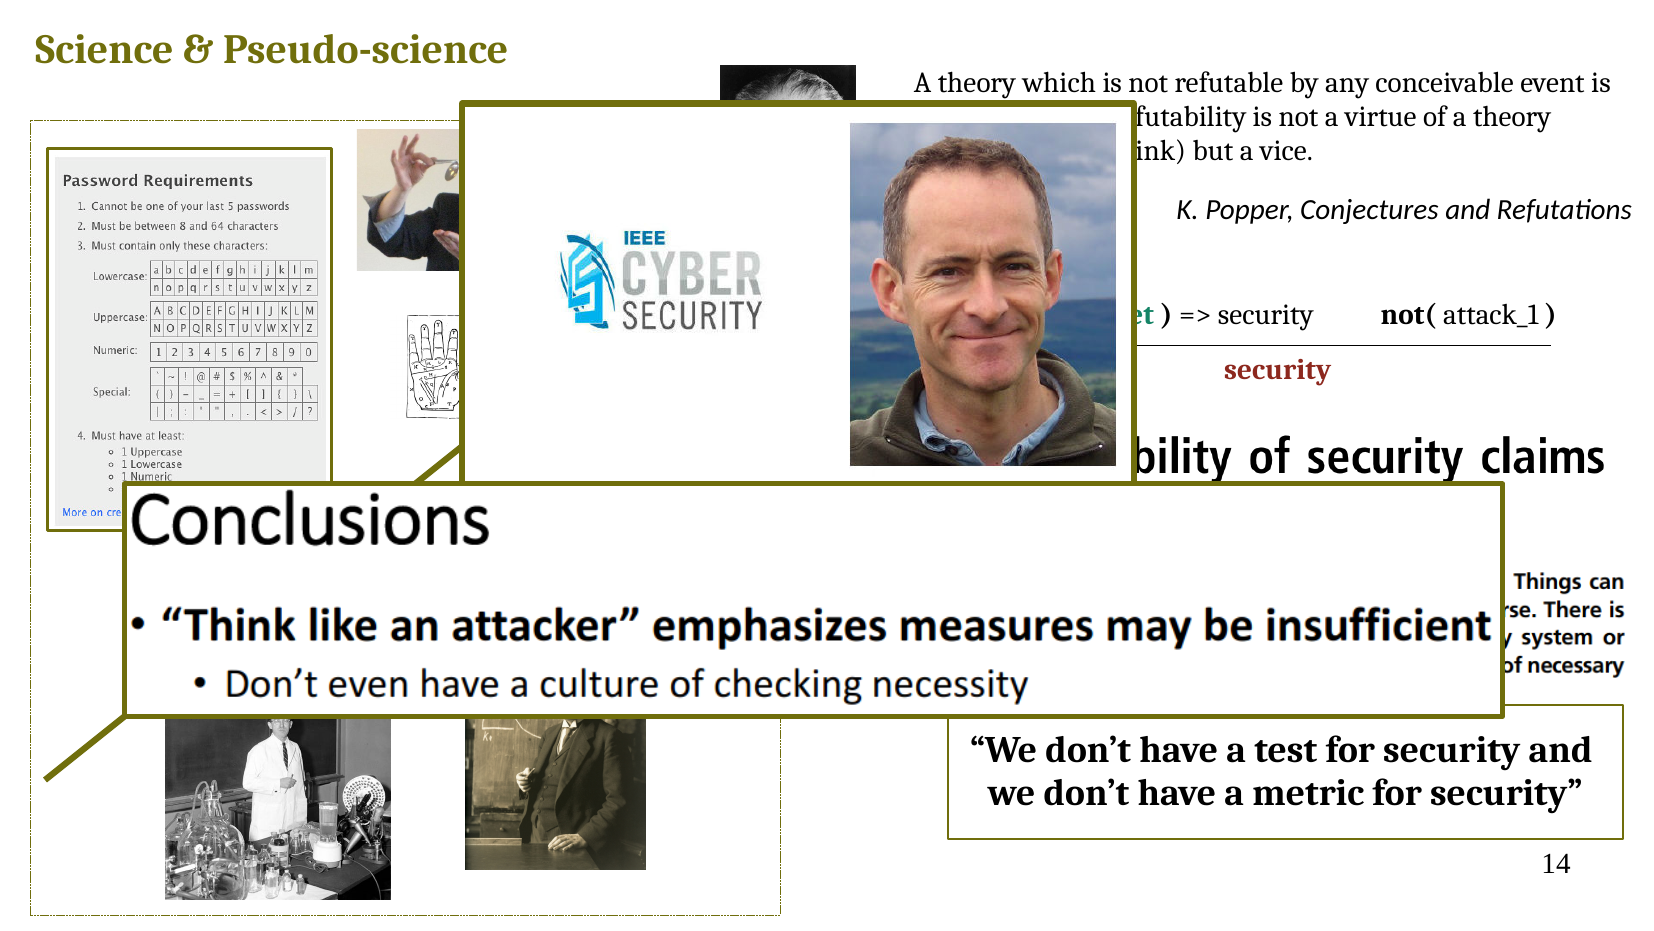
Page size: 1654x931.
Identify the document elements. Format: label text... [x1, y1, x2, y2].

picture [390, 315, 459, 419]
picture [720, 65, 856, 100]
text_box security [1209, 345, 1372, 395]
picture [165, 719, 391, 901]
picture [465, 106, 1131, 481]
text_box not( NVD_set ) => security [1137, 291, 1341, 375]
text_box A theory which is not refutable by any conceivable event is non-scientific. Irrefutability is not a virtue of a theory (as people often think) but a vice. K. Popper, Conjectures and Refutations [899, 58, 1654, 256]
picture [465, 719, 646, 871]
picture [1137, 433, 1613, 563]
picture [356, 129, 459, 271]
picture [1505, 567, 1635, 680]
text_box “We don’t have a test for security and we don’t have a metric for security” [948, 705, 1624, 839]
picture [126, 486, 1501, 714]
text_box not( attack_1 ) [1365, 291, 1596, 375]
text_box Science & Pseudo-science [20, 18, 991, 83]
picture [48, 150, 331, 529]
